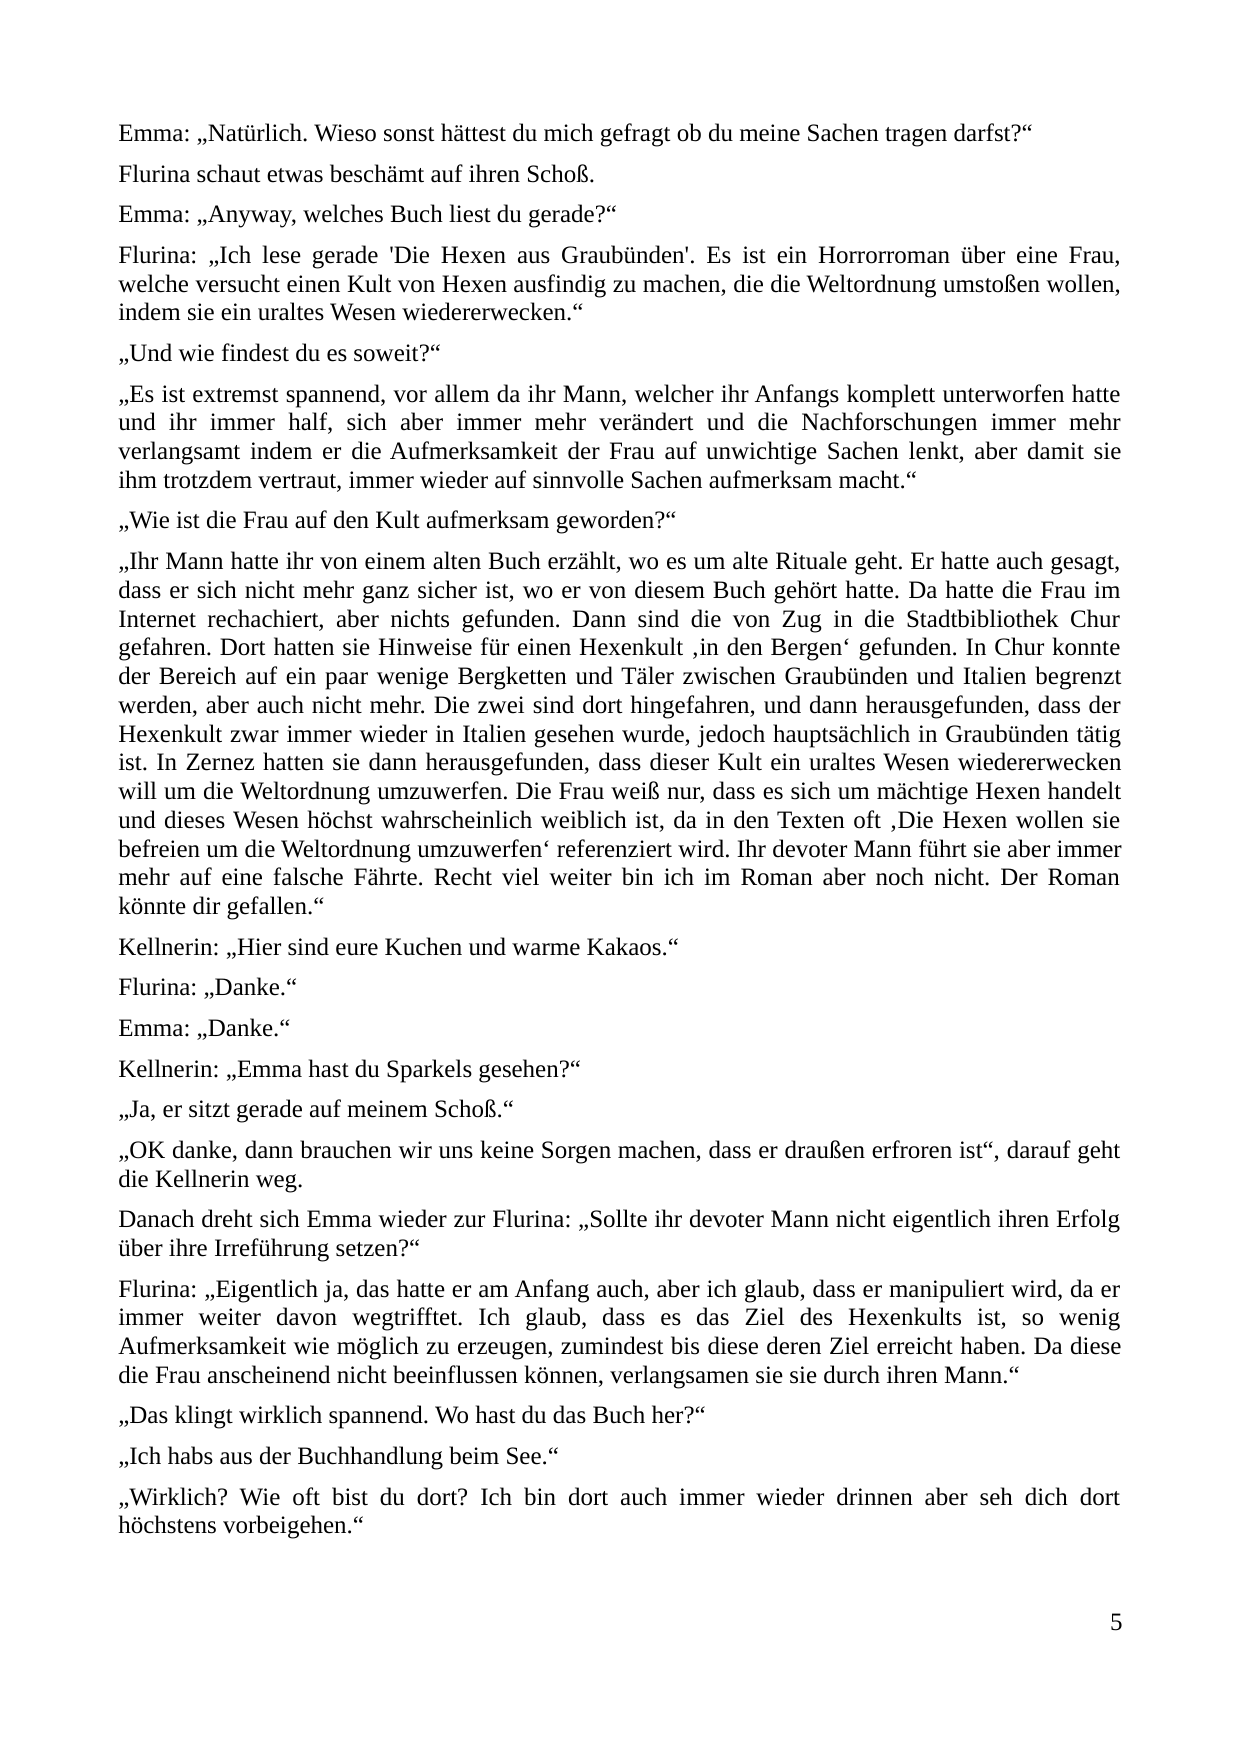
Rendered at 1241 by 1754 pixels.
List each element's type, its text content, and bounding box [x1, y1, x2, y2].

text „Und wie findest du es soweit?“ [118, 338, 1122, 367]
text Danach dreht sich Emma wieder zur Flurina: „Sollte ihr devoter Mann nicht eigentlich ihren Erfolg über ihre Irreführung setzen?“ [118, 1204, 1122, 1262]
text „Das klingt wirklich spannend. Wo hast du das Buch her?“ [118, 1401, 1122, 1429]
text „Ja, er sitzt gerade auf meinem Schoß.“ [118, 1094, 1122, 1123]
text Emma: „Danke.“ [118, 1013, 1122, 1042]
text „OK danke, dann brauchen wir uns keine Sorgen machen, dass er draußen erfroren ist“, darauf geht die Kellnerin weg. [118, 1135, 1122, 1192]
text „Es ist extremst spannend, vor allem da ihr Mann, welcher ihr Anfangs komplett unterworfen hatte und ihr immer half, sich aber immer mehr verändert und die Nachforschungen immer mehr verlangsamt indem er die Aufmerksamkeit der Frau auf unwichtige Sachen lenkt, aber damit sie ihm trotzdem vertraut, immer wieder auf sinnvolle Sachen aufmerksam macht.“ [118, 379, 1122, 494]
text „Wie ist die Frau auf den Kult aufmerksam geworden?“ [118, 506, 1122, 534]
text Flurina: „Danke.“ [118, 972, 1122, 1001]
text „Ihr Mann hatte ihr von einem alten Buch erzählt, wo es um alte Rituale geht. Er hatte auch gesagt, dass er sich nicht mehr ganz sicher ist, wo er von diesem Buch gehört hatte. Da hatte die Frau im Internet rechachiert, aber nichts gefunden. Dann sind die von Zug in die Stadtbibliothek Chur gefahren. Dort hatten sie Hinweise für einen Hexenkult ‚in den Bergen‘ gefunden. In Chur konnte der Bereich auf ein paar wenige Bergketten und Täler zwischen Graubünden und Italien begrenzt werden, aber auch nicht mehr. Die zwei sind dort hingefahren, und dann herausgefunden, dass der Hexenkult zwar immer wieder in Italien gesehen wurde, jedoch hauptsächlich in Graubünden tätig ist. In Zernez hatten sie dann herausgefunden, dass dieser Kult ein uraltes Wesen wiedererwecken will um die Weltordnung umzuwerfen. Die Frau weiß nur, dass es sich um mächtige Hexen handelt und dieses Wesen höchst wahrscheinlich weiblich ist, da in den Texten oft ‚Die Hexen wollen sie befreien um die Weltordnung umzuwerfen‘ referenziert wird. Ihr devoter Mann führt sie aber immer mehr auf eine falsche Fährte. Recht viel weiter bin ich im Roman aber noch nicht. Der Roman könnte dir gefallen.“ [118, 546, 1122, 920]
text „Wirklich? Wie oft bist du dort? Ich bin dort auch immer wieder drinnen aber seh dich dort höchstens vorbeigehen.“ [118, 1482, 1122, 1539]
text Emma: „Natürlich. Wieso sonst hättest du mich gefragt ob du meine Sachen tragen darfst?“ [118, 118, 1122, 147]
text „Ich habs aus der Buchhandlung beim See.“ [118, 1441, 1122, 1470]
text Flurina schaut etwas beschämt auf ihren Schoß. [118, 159, 1122, 187]
text Kellnerin: „Emma hast du Sparkels gesehen?“ [118, 1054, 1122, 1082]
text Kellnerin: „Hier sind eure Kuchen und warme Kakaos.“ [118, 932, 1122, 961]
text Flurina: „Eigentlich ja, das hatte er am Anfang auch, aber ich glaub, dass er manipuliert wird, da er immer weiter davon wegtrifftet. Ich glaub, dass es das Ziel des Hexenkults ist, so wenig Aufmerksamkeit wie möglich zu erzeugen, zumindest bis diese deren Ziel erreicht haben. Da diese die Frau anscheinend nicht beeinflussen können, verlangsamen sie sie durch ihren Mann.“ [118, 1274, 1122, 1389]
text Emma: „Anyway, welches Buch liest du gerade?“ [118, 199, 1122, 228]
text Flurina: „Ich lese gerade 'Die Hexen aus Graubünden'. Es ist ein Horrorroman über eine Frau, welche versucht einen Kult von Hexen ausfindig zu machen, die die Weltordnung umstoßen wollen, indem sie ein uraltes Wesen wiedererwecken.“ [118, 240, 1122, 326]
